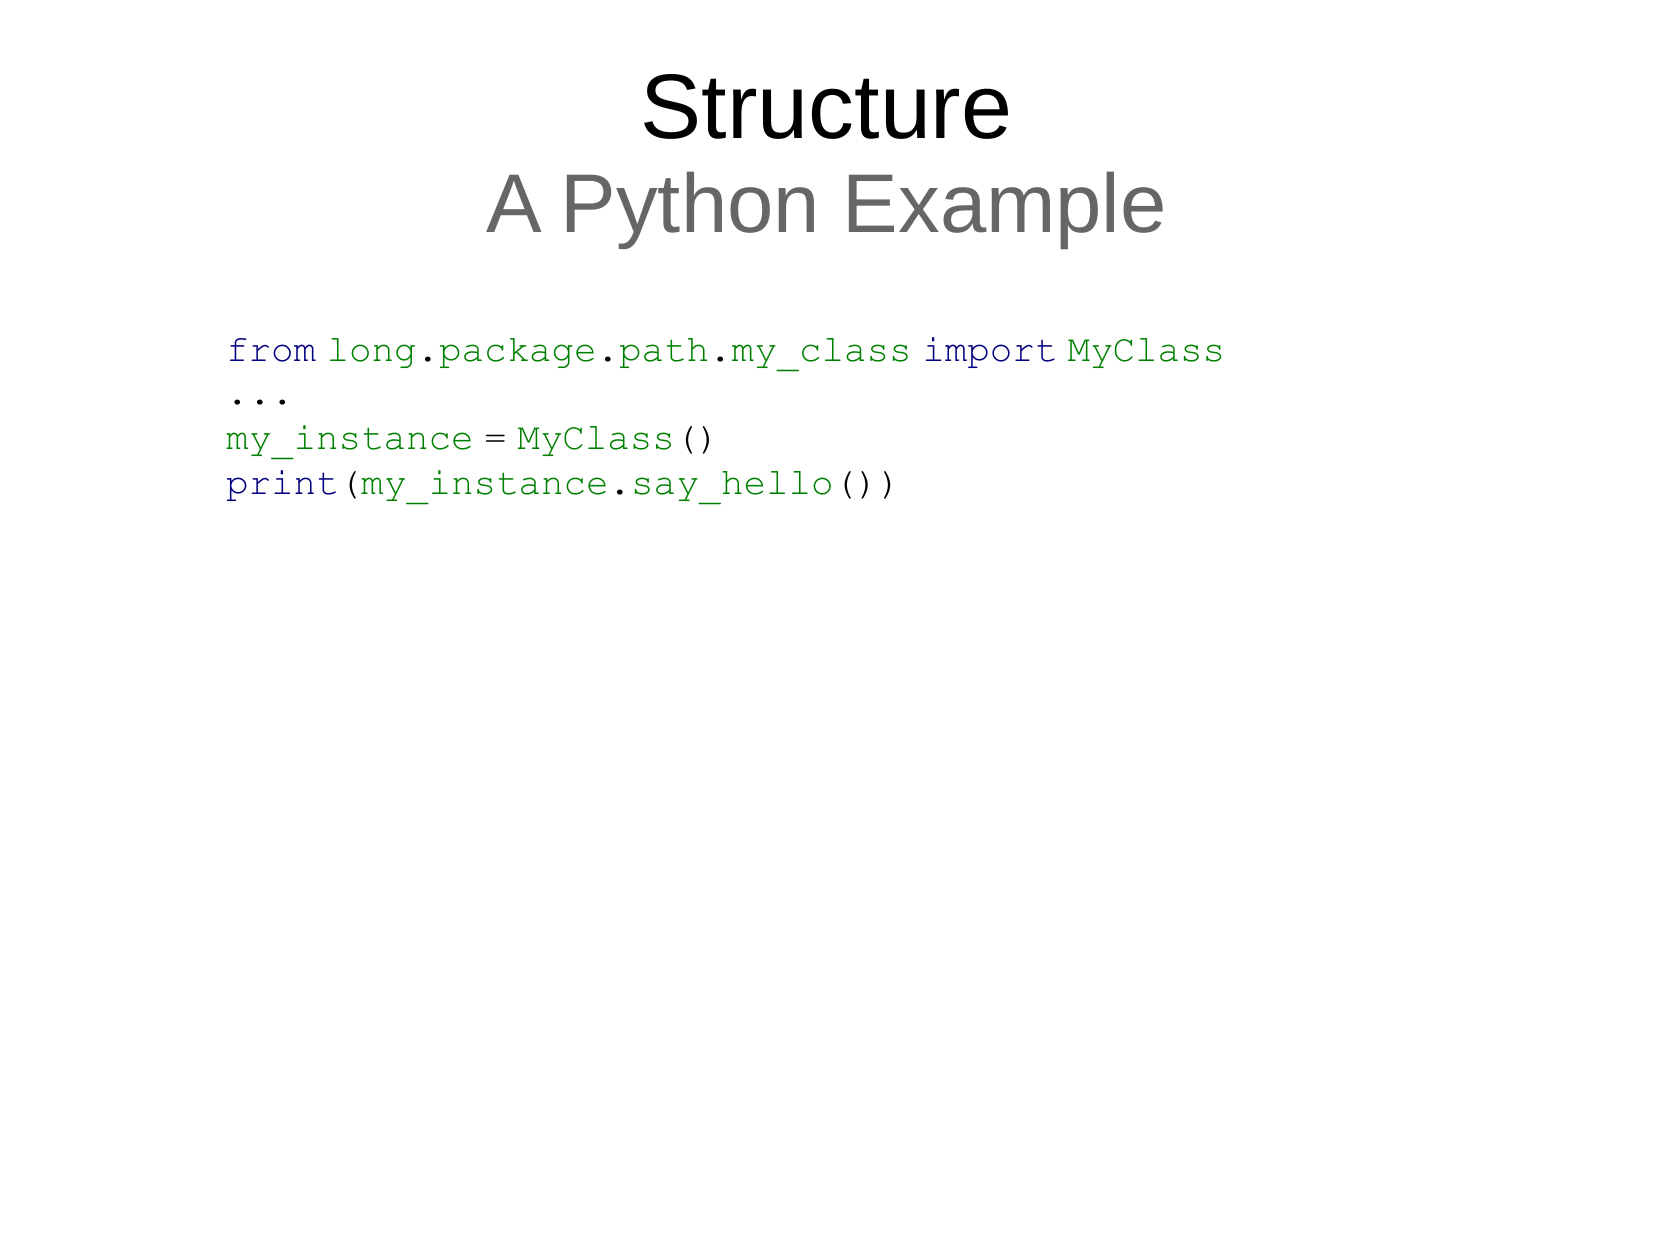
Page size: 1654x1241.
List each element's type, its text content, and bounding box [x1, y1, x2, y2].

title Structure A Python Example [82, 49, 1571, 257]
text_box from long.package.path.my_class import MyClass ... my_instance = MyClass() print(my_instance.say_hello()) [211, 320, 1241, 508]
